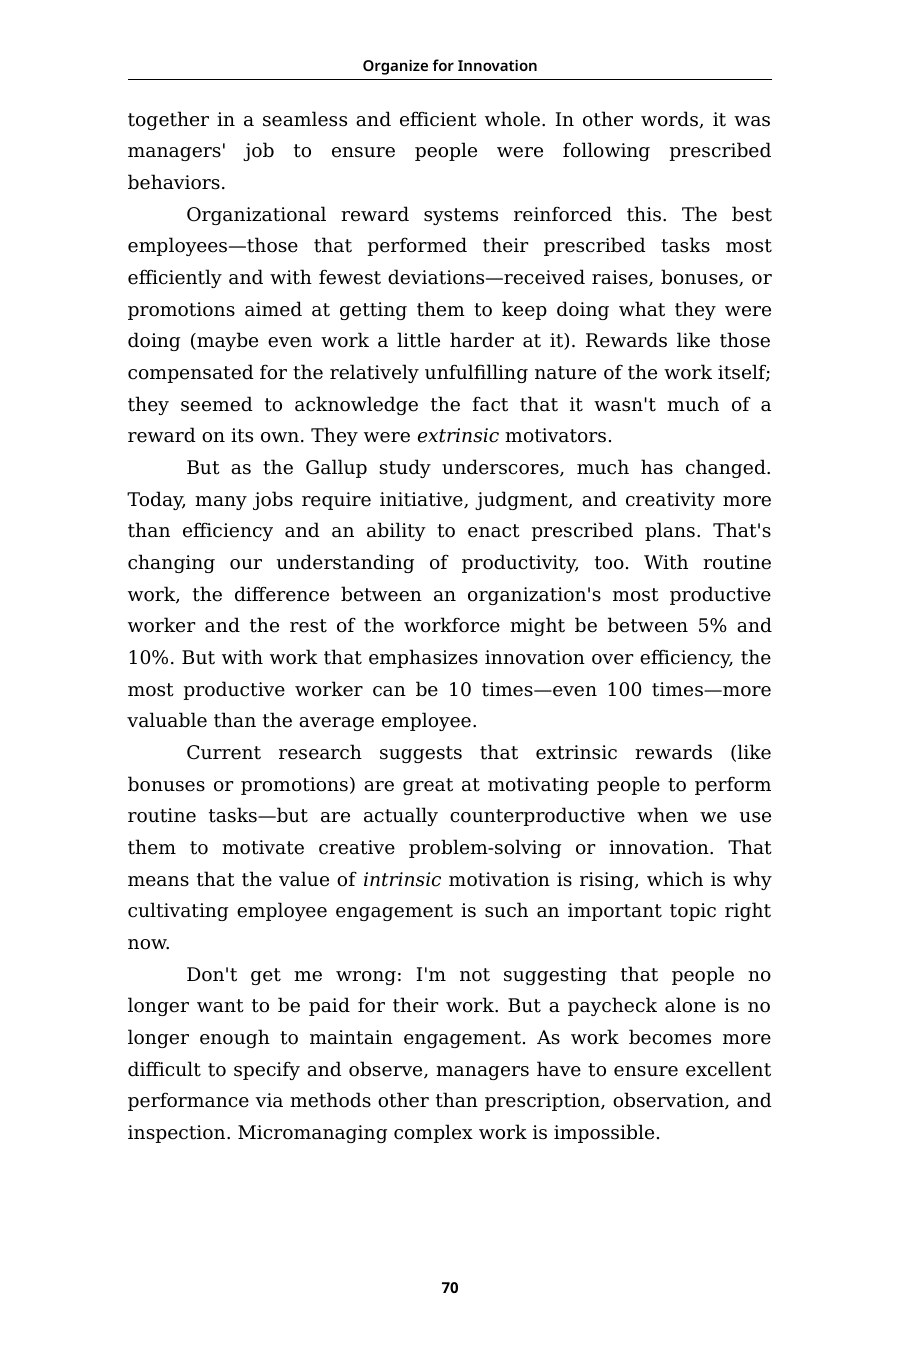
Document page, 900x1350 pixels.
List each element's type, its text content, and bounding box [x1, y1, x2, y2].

text Organizational reward systems reinforced this. The best employees—those that performed their prescribed tasks most efficiently and with fewest deviations—received raises, bonuses, or promotions aimed at getting them to keep doing what they were doing (maybe even work a little harder at it). Rewards like those compensated for the relatively unfulfilling nature of the work itself; they seemed to acknowledge the fact that it wasn't much of a reward on its own. They were extrinsic motivators. [127, 204, 772, 447]
text Current research suggests that extrinsic rewards (like bonuses or promotions) are great at motivating people to perform routine tasks—but are actually counterproductive when we use them to motivate creative problem-solving or innovation. That means that the value of intrinsic motivation is rising, which is why cultivating employee engagement is such an important topic right now. [127, 742, 772, 954]
text Don't get me wrong: I'm not suggesting that people no longer want to be paid for their work. But a paycheck alone is no longer enough to maintain engagement. As work becomes more difficult to specify and observe, managers have to ensure excellent performance via methods other than prescription, observation, and inspection. Micromanaging complex work is impossible. [127, 964, 772, 1144]
text together in a seamless and efficient whole. In other words, it was managers' job to ensure people were following prescribed behaviors. [127, 109, 772, 194]
text But as the Gallup study underscores, much has changed. Today, many jobs require initiative, judgment, and creativity more than efficiency and an ability to enact prescribed plans. That's changing our understanding of productivity, too. With routine work, the difference between an organization's most productive worker and the rest of the workforce might be between 5% and 10%. But with work that emphasizes innovation over efficiency, the most productive worker can be 10 times—even 100 times—more valuable than the average employee. [127, 457, 772, 732]
